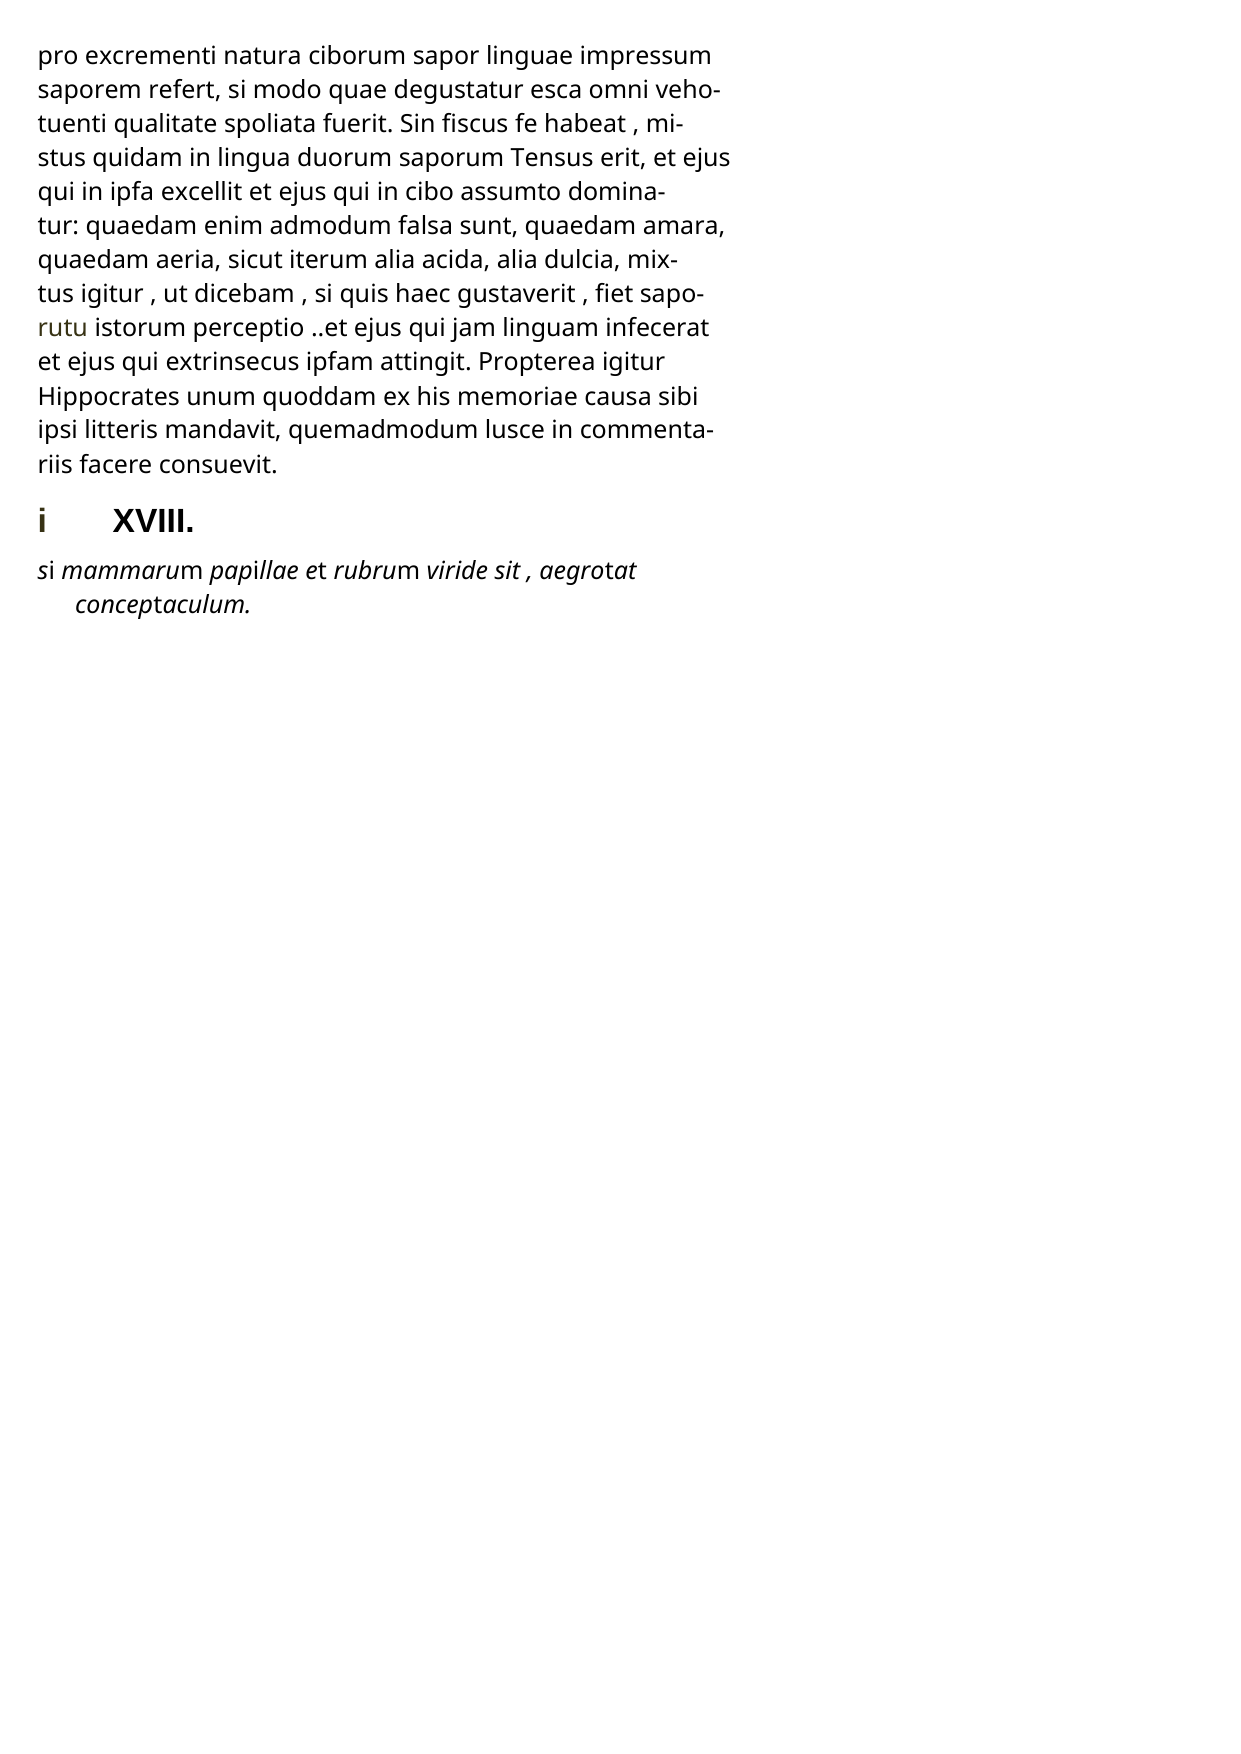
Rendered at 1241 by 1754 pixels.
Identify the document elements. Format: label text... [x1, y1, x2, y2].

text si mammarum papillae et rubrum viride sit , aegrotat conceptaculum. [37, 552, 1203, 620]
subtitle i XVIII. [37, 501, 1203, 540]
text pro excrementi natura ciborum sapor linguae impressum saporem refert, si modo quae degustatur esca omni veho- tuenti qualitate spoliata fuerit. Sin fiscus fe habeat , mi- stus quidam in lingua duorum saporum Tensus erit, et ejus qui in ipfa excellit et ejus qui in cibo assumto domina- tur: quaedam enim admodum falsa sunt, quaedam amara, quaedam aeria, sicut iterum alia acida, alia dulcia, mix- tus igitur , ut dicebam , si quis haec gustaverit , fiet sapo- rutu istorum perceptio ..et ejus qui jam linguam infecerat et ejus qui extrinsecus ipfam attingit. Propterea igitur Hippocrates unum quoddam ex his memoriae causa sibi ipsi litteris mandavit, quemadmodum lusce in commenta- riis facere consuevit. [37, 37, 1203, 480]
